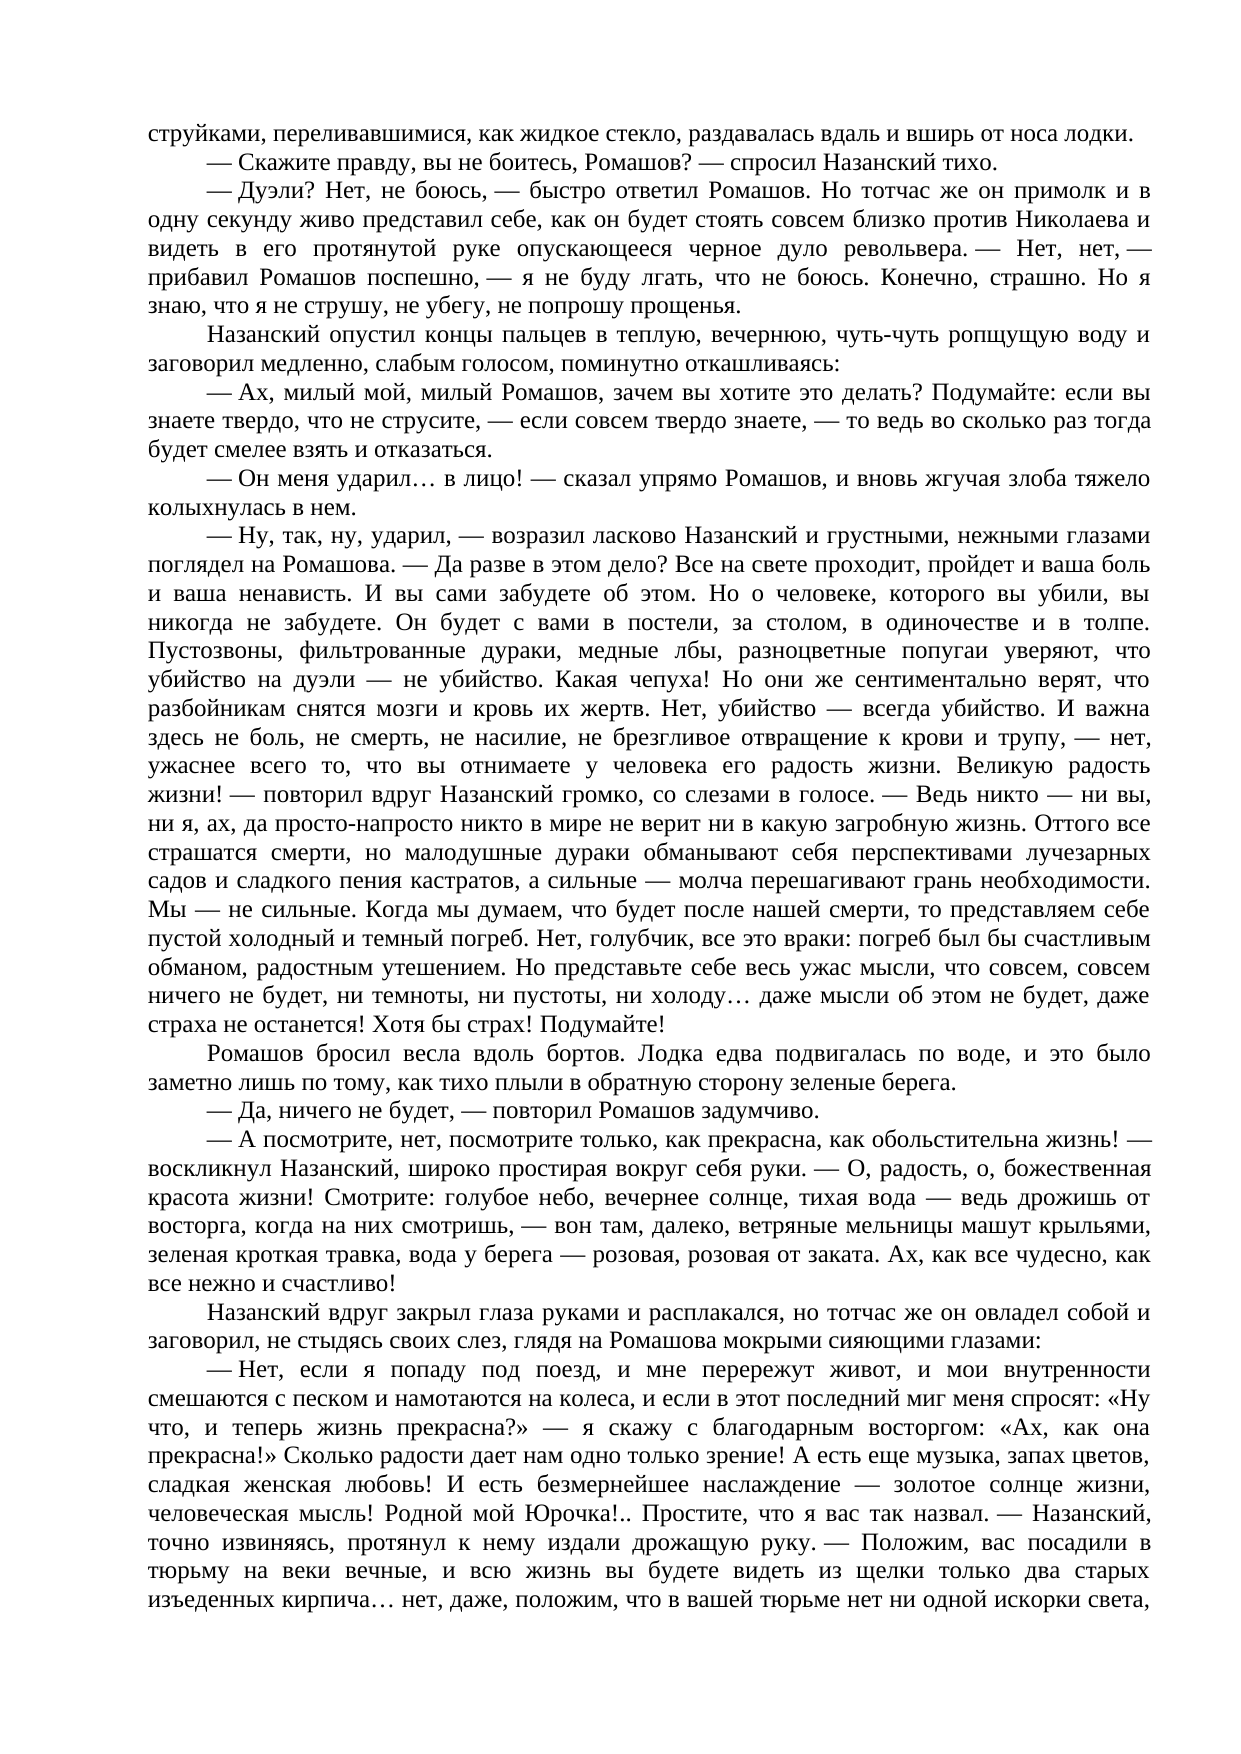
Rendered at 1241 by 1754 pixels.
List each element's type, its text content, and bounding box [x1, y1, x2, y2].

text Назанский вдруг закрыл глаза руками и расплакался, но тотчас же он овладел собой и заговорил, не стыдясь своих слез, глядя на Ромашова мокрыми сияющими глазами: [148, 1297, 1152, 1354]
text струйками, переливавшимися, как жидкое стекло, раздавалась вдаль и вширь от носа лодки. [148, 118, 1152, 147]
text — Дуэли? Нет, не боюсь, — быстро ответил Ромашов. Но тотчас же он примолк и в одну секунду живо представил себе, как он будет стоять совсем близко против Николаева и видеть в его протянутой руке опускающееся черное дуло револьвера. — Нет, нет, — прибавил Ромашов поспешно, — я не буду лгать, что не боюсь. Конечно, страшно. Но я знаю, что я не струшу, не убегу, не попрошу прощенья. [148, 176, 1152, 319]
text — Он меня ударил… в лицо! — сказал упрямо Ромашов, и вновь жгучая злоба тяжело колыхнулась в нем. [148, 463, 1152, 521]
text — Скажите правду, вы не боитесь, Ромашов? — спросил Назанский тихо. [148, 147, 1152, 176]
text Ромашов бросил весла вдоль бортов. Лодка едва подвигалась по воде, и это было заметно лишь по тому, как тихо плыли в обратную сторону зеленые берега. [148, 1038, 1152, 1096]
text — Нет, если я попаду под поезд, и мне перережут живот, и мои внутренности смешаются с песком и намотаются на колеса, и если в этот последний миг меня спросят: «Ну что, и теперь жизнь прекрасна?» — я скажу с благодарным восторгом: «Ах, как она прекрасна!» Сколько радости дает нам одно только зрение! А есть еще музыка, запах цветов, сладкая женская любовь! И есть безмернейшее наслаждение — золотое солнце жизни, человеческая мысль! Родной мой Юрочка!.. Простите, что я вас так назвал. — Назанский, точно извиняясь, протянул к нему издали дрожащую руку. — Положим, вас посадили в тюрьму на веки вечные, и всю жизнь вы будете видеть из щелки только два старых изъеденных кирпича… нет, даже, положим, что в вашей тюрьме нет ни одной искорки света, [148, 1354, 1152, 1613]
text Назанский опустил концы пальцев в теплую, вечернюю, чуть-чуть ропщущую воду и заговорил медленно, слабым голосом, поминутно откашливаясь: [148, 319, 1152, 377]
text — А посмотрите, нет, посмотрите только, как прекрасна, как обольстительна жизнь! — воскликнул Назанский, широко простирая вокруг себя руки. — О, радость, о, божественная красота жизни! Смотрите: голубое небо, вечернее солнце, тихая вода — ведь дрожишь от восторга, когда на них смотришь, — вон там, далеко, ветряные мельницы машут крыльями, зеленая кроткая травка, вода у берега — розовая, розовая от заката. Ах, как все чудесно, как все нежно и счастливо! [148, 1124, 1152, 1297]
text — Ах, милый мой, милый Ромашов, зачем вы хотите это делать? Подумайте: если вы знаете твердо, что не струсите, — если совсем твердо знаете, — то ведь во сколько раз тогда будет смелее взять и отказаться. [148, 377, 1152, 463]
text — Да, ничего не будет, — повторил Ромашов задумчиво. [148, 1096, 1152, 1124]
text — Ну, так, ну, ударил, — возразил ласково Назанский и грустными, нежными глазами поглядел на Ромашова. — Да разве в этом дело? Все на свете проходит, пройдет и ваша боль и ваша ненависть. И вы сами забудете об этом. Но о человеке, которого вы убили, вы никогда не забудете. Он будет с вами в постели, за столом, в одиночестве и в толпе. Пустозвоны, фильтрованные дураки, медные лбы, разноцветные попугаи уверяют, что убийство на дуэли — не убийство. Какая чепуха! Но они же сентиментально верят, что разбойникам снятся мозги и кровь их жертв. Нет, убийство — всегда убийство. И важна здесь не боль, не смерть, не насилие, не брезгливое отвращение к крови и трупу, — нет, ужаснее всего то, что вы отнимаете у человека его радость жизни. Великую радость жизни! — повторил вдруг Назанский громко, со слезами в голосе. — Ведь никто — ни вы, ни я, ах, да просто-напросто никто в мире не верит ни в какую загробную жизнь. Оттого все страшатся смерти, но малодушные дураки обманывают себя перспективами лучезарных садов и сладкого пения кастратов, а сильные — молча перешагивают грань необходимости. Мы — не сильные. Когда мы думаем, что будет после нашей смерти, то представляем себе пустой холодный и темный погреб. Нет, голубчик, все это враки: погреб был бы счастливым обманом, радостным утешением. Но представьте себе весь ужас мысли, что совсем, совсем ничего не будет, ни темноты, ни пустоты, ни холоду… даже мысли об этом не будет, даже страха не останется! Хотя бы страх! Подумайте! [148, 521, 1152, 1038]
